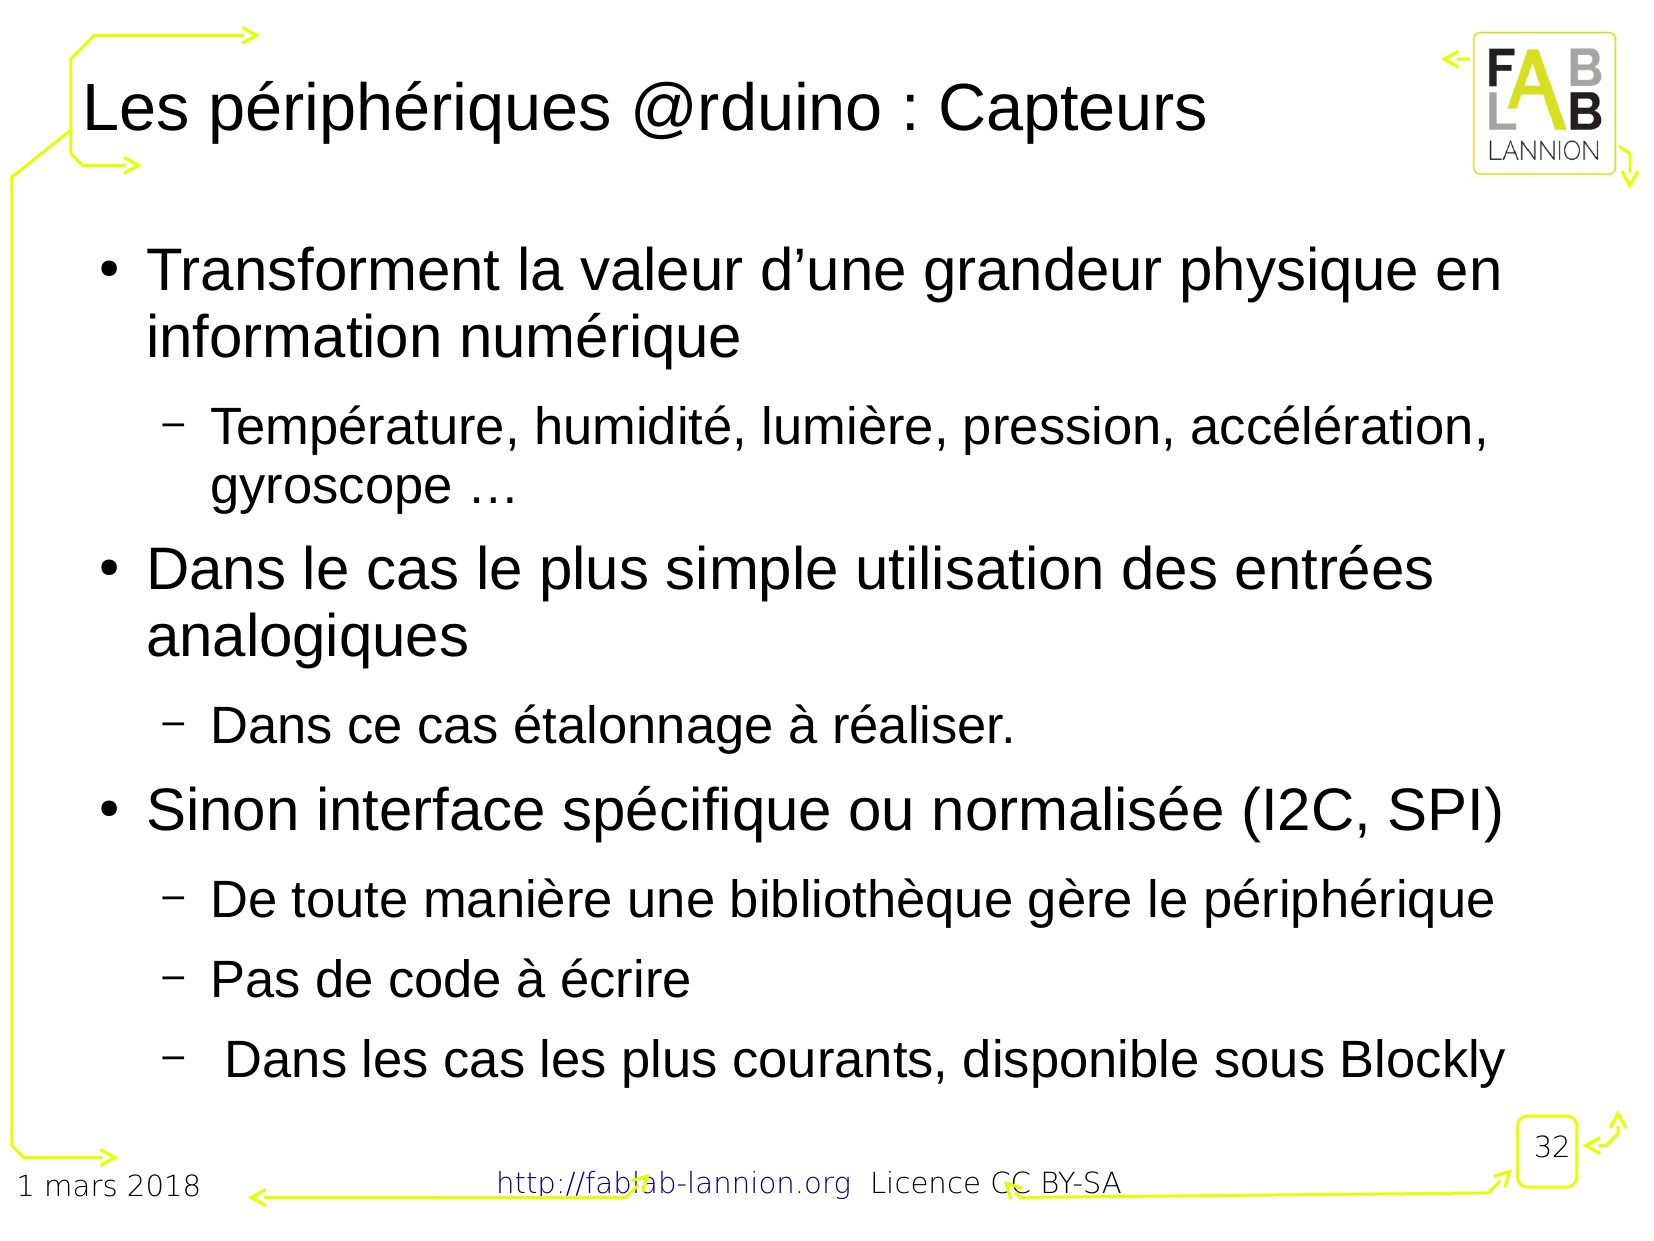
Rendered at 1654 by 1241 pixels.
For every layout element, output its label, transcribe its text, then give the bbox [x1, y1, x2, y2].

title Les périphériques @rduino : Capteurs [82, 49, 1441, 166]
list Transforment la valeur d’une grandeur physique en information numérique Température, humidité, lumière, pression, accélération, gyroscope … Dans le cas le plus simple utilisation des entrées analogiques Dans ce cas étalonnage à réaliser. Sinon interface spécifique ou normalisée (I2C, SPI) De toute manière une bibliothèque gère le périphérique Pas de code à écrire Dans les cas les plus courants, disponible sous Blockly [82, 236, 1571, 1099]
picture [1470, 29, 1619, 178]
